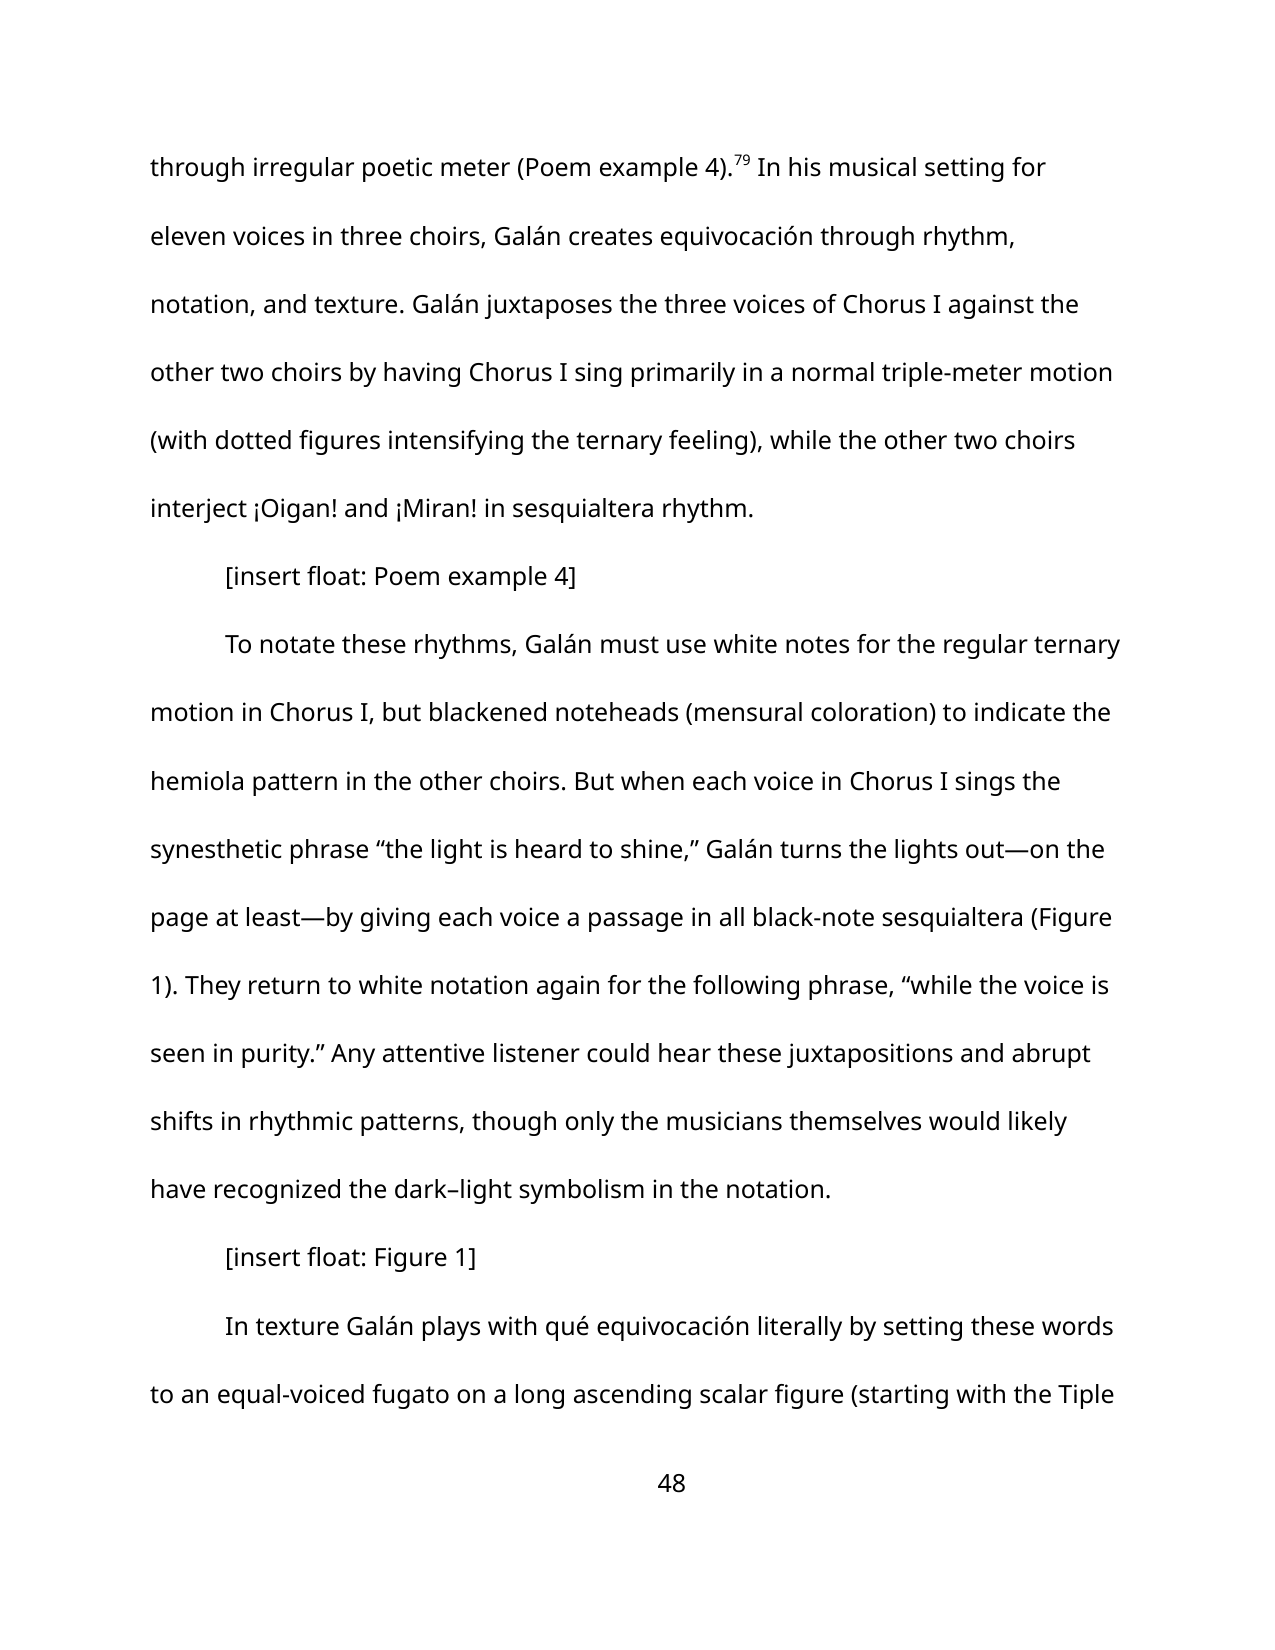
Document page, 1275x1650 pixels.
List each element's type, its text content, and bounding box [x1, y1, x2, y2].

text through irregular poetic meter (Poem example 4). In his musical setting for eleven voices in three choirs, Galán creates equivocación through rhythm, notation, and texture. Galán juxtaposes the three voices of Chorus I against the other two choirs by having Chorus I sing primarily in a normal triple-meter motion (with dotted figures intensifying the ternary feeling), while the other two choirs interject ¡Oigan! and ¡Miran! in sesquialtera rhythm. [150, 150, 1125, 525]
text To notate these rhythms, Galán must use white notes for the regular ternary motion in Chorus I, but blackened noteheads (mensural coloration) to indicate the hemiola pattern in the other choirs. But when each voice in Chorus I sings the synesthetic phrase “the light is heard to shine,” Galán turns the lights out—on the page at least—by giving each voice a passage in all black-note sesquialtera (Figure 1). They return to white notation again for the following phrase, “while the voice is seen in purity.” Any attentive listener could hear these juxtapositions and abrupt shifts in rhythmic patterns, though only the musicians themselves would likely have recognized the dark–light symbolism in the notation. [150, 627, 1125, 1206]
text [insert float: Poem example 4] [150, 559, 1125, 593]
text [insert float: Figure 1] [150, 1240, 1125, 1274]
text In texture Galán plays with qué equivocación literally by setting these words to an equal-voiced fugato on a long ascending scalar figure (starting with the Tiple [150, 1308, 1125, 1410]
